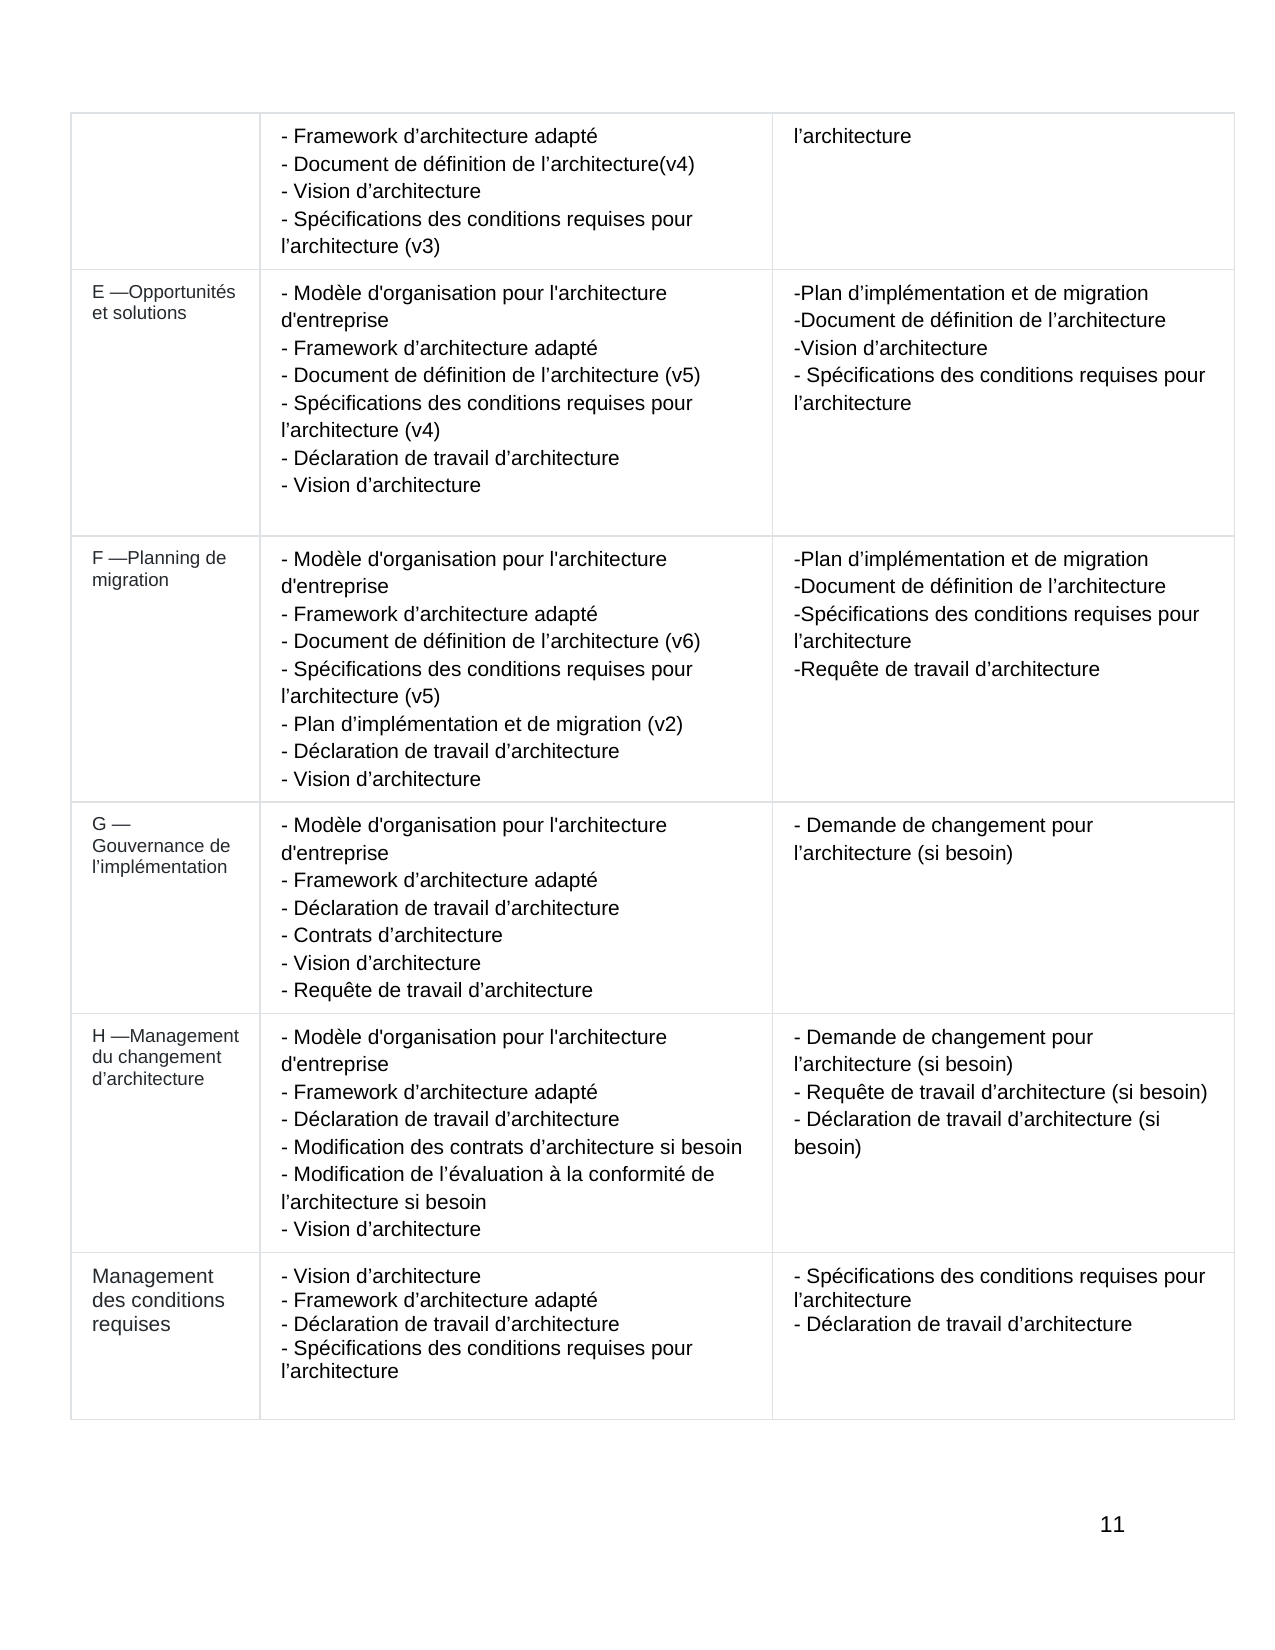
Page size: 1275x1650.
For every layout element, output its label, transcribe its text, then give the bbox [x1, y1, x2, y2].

table_cell - Vision d’architecture - Framework d’architecture adapté - Déclaration de travail d’architecture - Spécifications des conditions requises pour l’architecture [261, 1253, 772, 1419]
table_cell [72, 114, 259, 268]
table_cell - Spécifications des conditions requises pour l’architecture - Déclaration de travail d’architecture [773, 1253, 1234, 1419]
table_cell - Modèle d'organisation pour l'architecture d'entreprise - Framework d’architecture adapté - Document de définition de l’architecture (v6) - Spécifications des conditions requises pour l’architecture (v5) - Plan d’implémentation et de migration (v2) - Déclaration de travail d’architecture - Vision d’architecture [261, 537, 772, 801]
table_cell l’architecture [773, 114, 1234, 268]
table_cell - Framework d’architecture adapté - Document de définition de l’architecture(v4) - Vision d’architecture - Spécifications des conditions requises pour l’architecture (v3) [261, 114, 772, 268]
table_cell Management des conditions requises [72, 1253, 259, 1419]
table_cell F —Planning de migration [72, 537, 259, 801]
table_cell H —Management du changement d’architecture [72, 1014, 259, 1251]
table_cell - Modèle d'organisation pour l'architecture d'entreprise - Framework d’architecture adapté - Document de définition de l’architecture (v5) - Spécifications des conditions requises pour l’architecture (v4) - Déclaration de travail d’architecture - Vision d’architecture [261, 270, 772, 535]
table_cell - Modèle d'organisation pour l'architecture d'entreprise - Framework d’architecture adapté - Déclaration de travail d’architecture - Modification des contrats d’architecture si besoin - Modification de l’évaluation à la conformité de l’architecture si besoin - Vision d’architecture [261, 1014, 772, 1251]
table_cell - Demande de changement pour l’architecture (si besoin) - Requête de travail d’architecture (si besoin) - Déclaration de travail d’architecture (si besoin) [773, 1014, 1234, 1251]
table_cell - Demande de changement pour l’architecture (si besoin) [773, 803, 1234, 1013]
table_cell -Plan d’implémentation et de migration -Document de définition de l’architecture -Spécifications des conditions requises pour l’architecture -Requête de travail d’architecture [773, 537, 1234, 801]
table_cell G —Gouvernance de l’implémentation [72, 803, 259, 1013]
table_cell -Plan d’implémentation et de migration -Document de définition de l’architecture -Vision d’architecture - Spécifications des conditions requises pour l’architecture [773, 270, 1234, 535]
table_cell E —Opportunités et solutions [72, 270, 259, 535]
table_cell - Modèle d'organisation pour l'architecture d'entreprise - Framework d’architecture adapté - Déclaration de travail d’architecture - Contrats d’architecture - Vision d’architecture - Requête de travail d’architecture [261, 803, 772, 1013]
